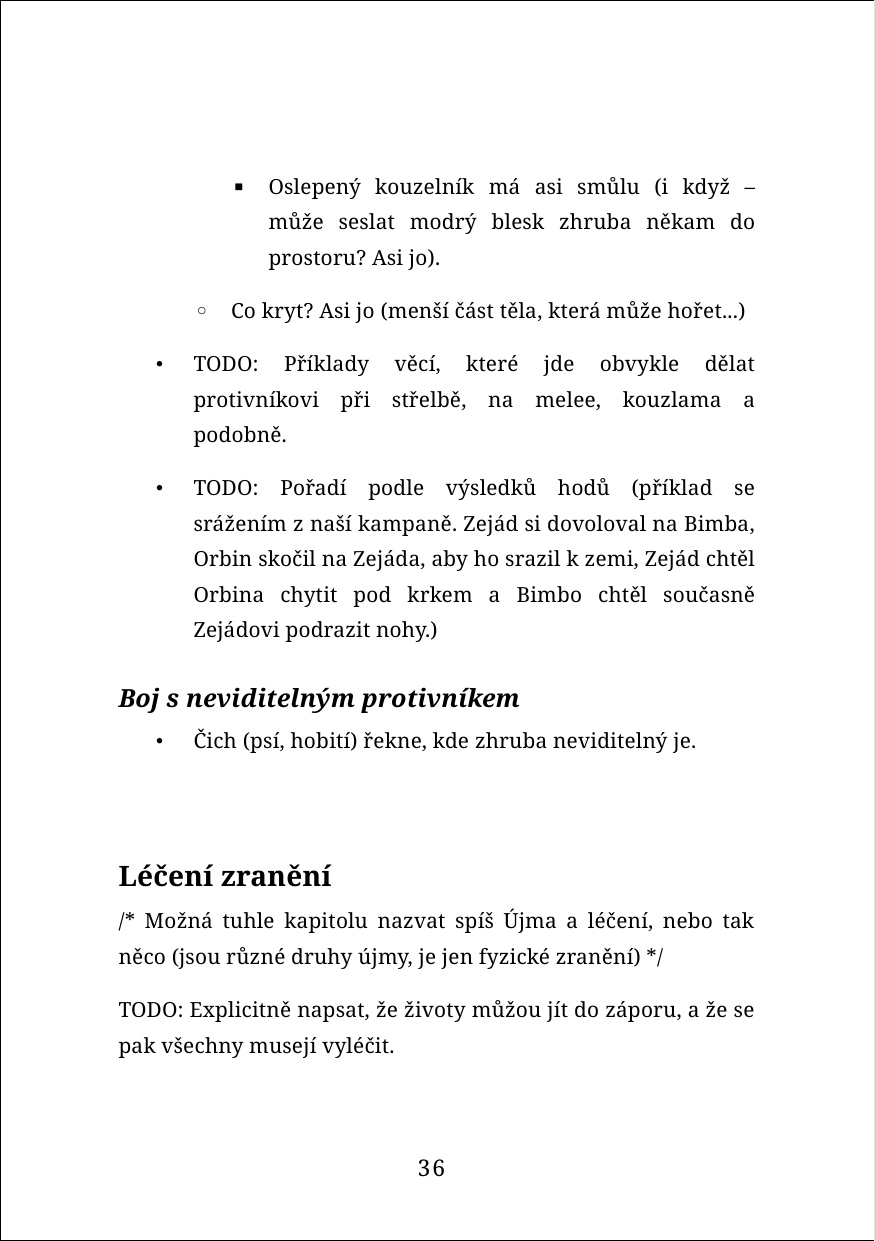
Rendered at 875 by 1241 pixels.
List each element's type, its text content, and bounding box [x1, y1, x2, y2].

list Oslepený kouzelník má asi smůlu (i když – může seslat modrý blesk zhruba někam do prostoru? Asi jo). [231, 172, 756, 271]
list TODO: Pořadí podle výsledků hodů (příklad se srážením z naší kampaně. Zejád si dovoloval na Bimba, Orbin skočil na Zejáda, aby ho srazil k zemi, Zejád chtěl Orbina chytit pod krkem a Bimbo chtěl současně Zejádovi podrazit nohy.) [156, 473, 756, 644]
subtitle Léčení zranění [118, 857, 756, 895]
text TODO: Explicitně napsat, že životy můžou jít do záporu, a že se pak všechny musejí vyléčit. [118, 995, 756, 1059]
list Čich (psí, hobití) řekne, kde zhruba neviditelný je. [156, 726, 756, 755]
list TODO: Příklady věcí, které jde obvykle dělat protivníkovi při střelbě, na melee, kouzlama a podobně. [156, 349, 756, 449]
text /* Možná tuhle kapitolu nazvat spíš Újma a léčení, nebo tak něco (jsou různé druhy újmy, je jen fyzické zranění) */ [118, 907, 756, 971]
list Co kryt? Asi jo (menší část těla, která může hořet...) [193, 296, 756, 324]
subtitle Boj s neviditelným protivníkem [118, 681, 756, 715]
